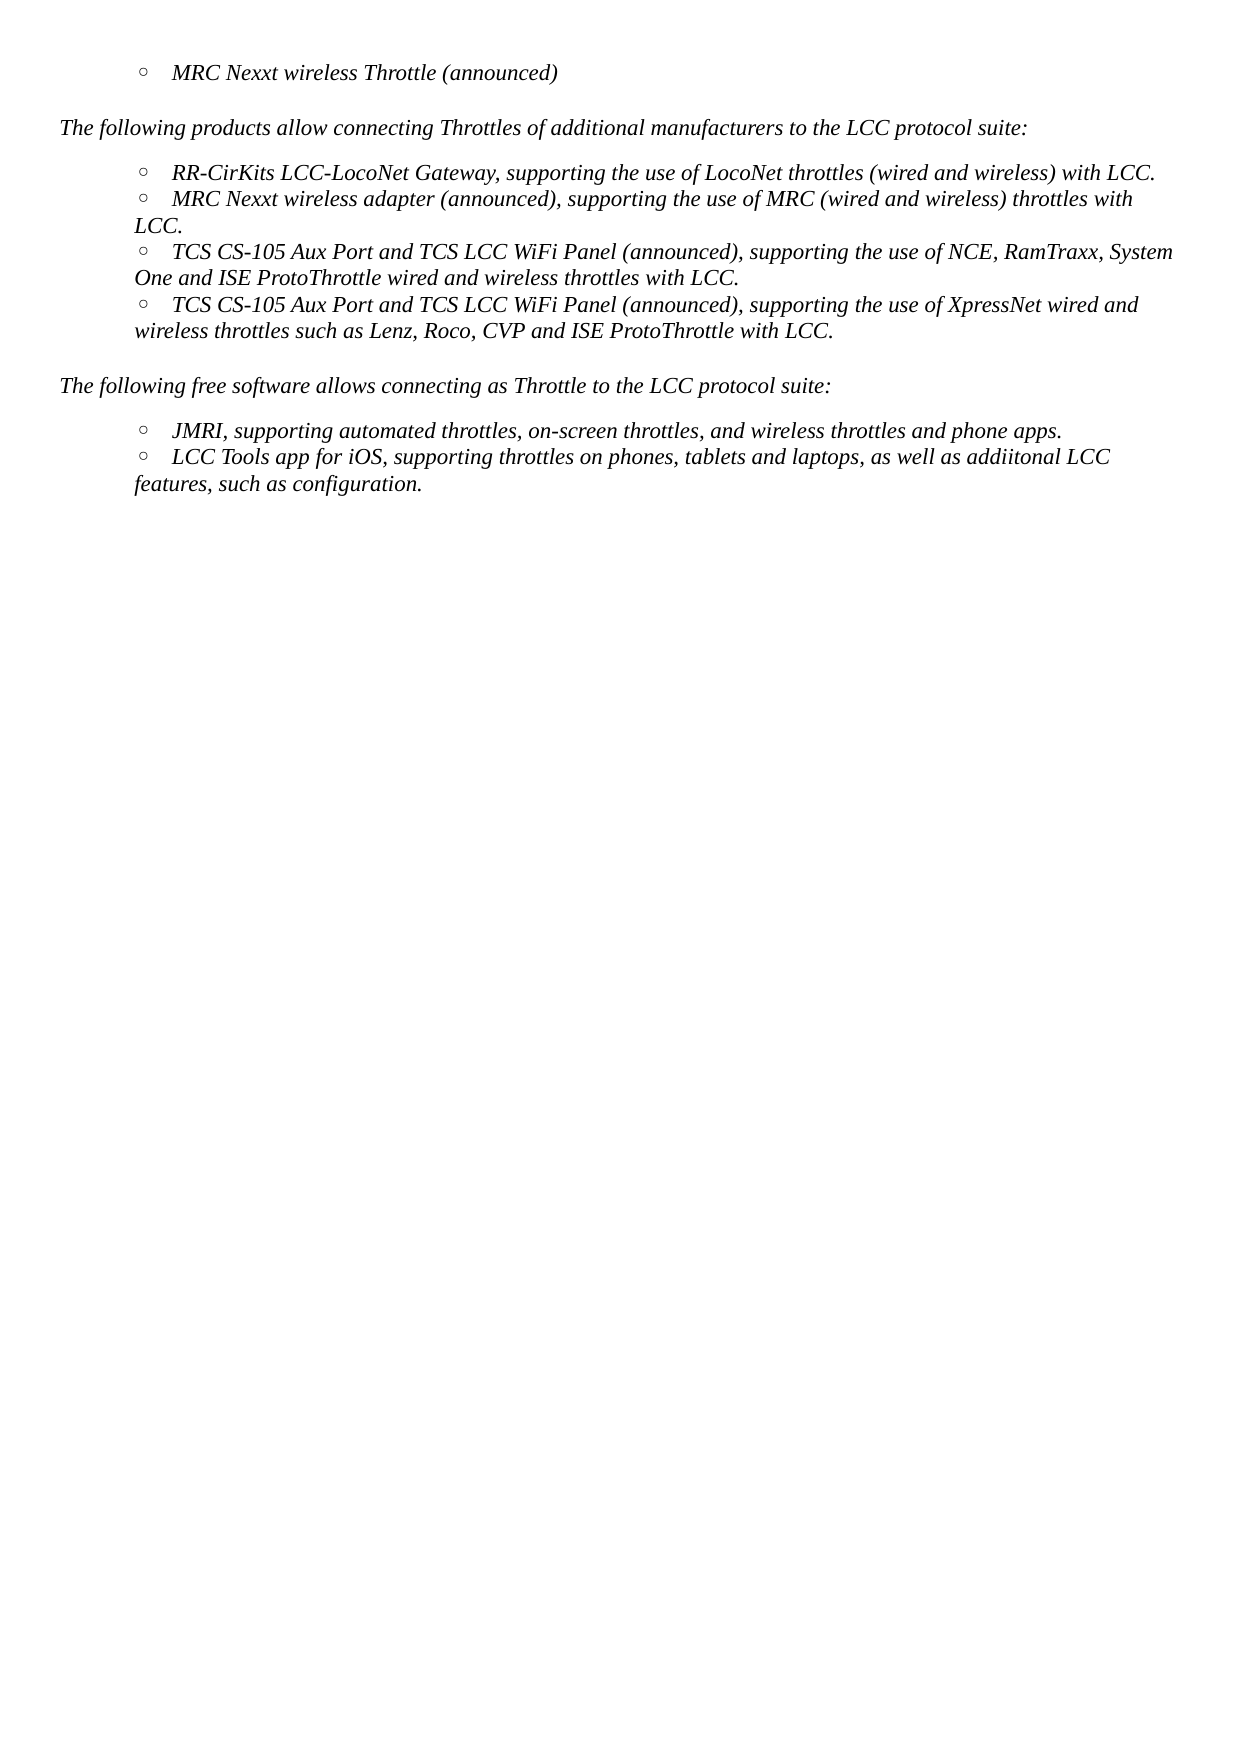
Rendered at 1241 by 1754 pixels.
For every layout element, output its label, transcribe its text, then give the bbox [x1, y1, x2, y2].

list MRC Nexxt wireless Throttle (announced) [134, 59, 1181, 85]
text The following products allow connecting Throttles of additional manufacturers to the LCC protocol suite: [59, 114, 1181, 141]
list TCS CS-105 Aux Port and TCS LCC WiFi Panel (announced), supporting the use of NCE, RamTraxx, System One and ISE ProtoThrottle wired and wireless throttles with LCC. [134, 238, 1181, 291]
list LCC Tools app for iOS, supporting throttles on phones, tablets and laptops, as well as addiitonal LCC features, such as configuration. [134, 443, 1181, 496]
list TCS CS-105 Aux Port and TCS LCC WiFi Panel (announced), supporting the use of XpressNet wired and wireless throttles such as Lenz, Roco, CVP and ISE ProtoThrottle with LCC. [134, 291, 1181, 343]
list JMRI, supporting automated throttles, on-screen throttles, and wireless throttles and phone apps. [134, 417, 1181, 443]
list MRC Nexxt wireless adapter (announced), supporting the use of MRC (wired and wireless) throttles with LCC. [134, 185, 1181, 238]
text The following free software allows connecting as Throttle to the LCC protocol suite: [59, 372, 1181, 398]
list RR-CirKits LCC-LocoNet Gateway, supporting the use of LocoNet throttles (wired and wireless) with LCC. [134, 159, 1181, 185]
